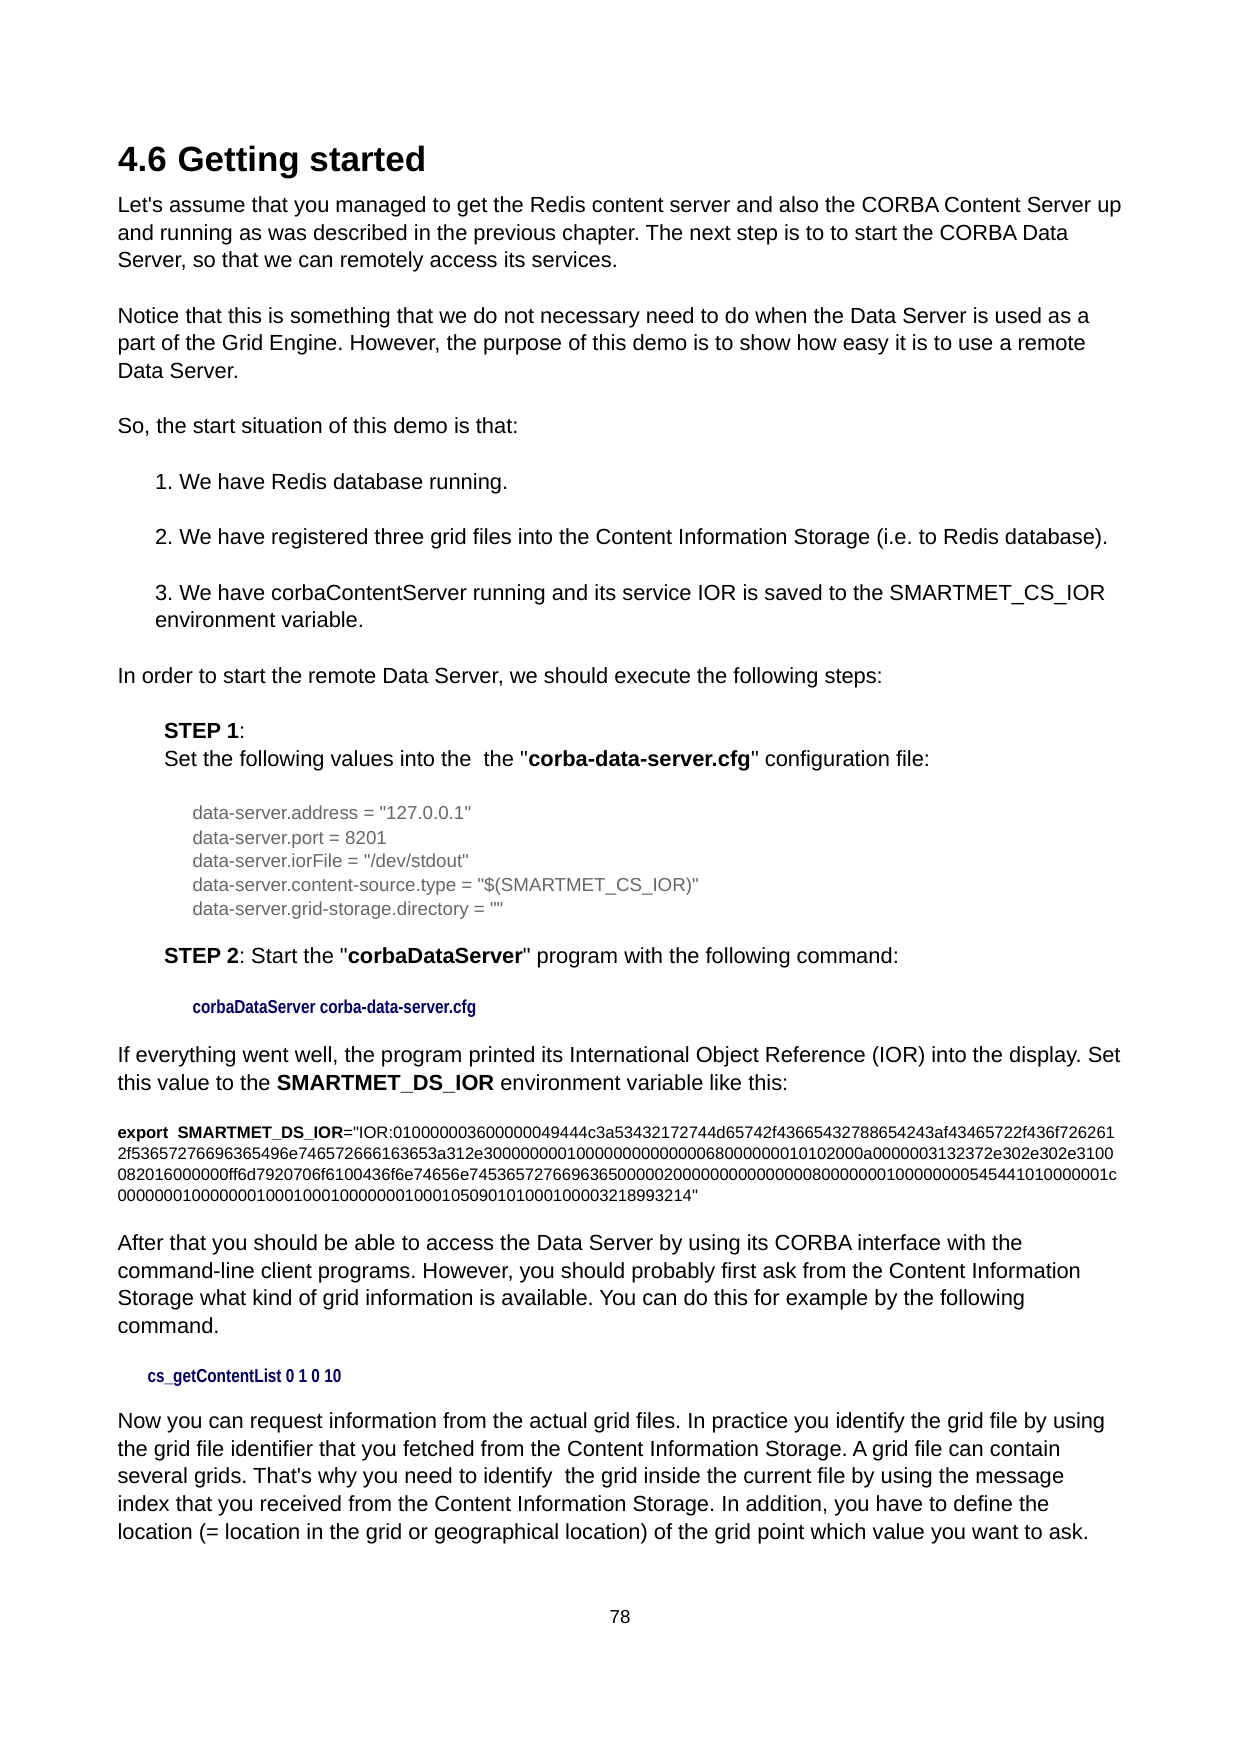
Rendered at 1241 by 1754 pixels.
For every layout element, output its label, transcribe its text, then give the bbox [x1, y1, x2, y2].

text Now you can request information from the actual grid files. In practice you identify the grid file by using the grid file identifier that you fetched from the Content Information Storage. A grid file can contain several grids. That's why you need to identify the grid inside the current file by using the message index that you received from the Content Information Storage. In addition, you have to define the location (= location in the grid or geographical location) of the grid point which value you want to ask. [117, 1408, 1122, 1544]
text 1. We have Redis database running. [155, 469, 1122, 494]
text data-server.grid-storage.directory = "" [117, 897, 1122, 919]
text If everything went well, the program printed its International Object Reference (IOR) into the display. Set this value to the SMARTMET_DS_IOR environment variable like this: [117, 1042, 1122, 1095]
text data-server.iorFile = "/dev/stdout" [117, 850, 1122, 872]
text data-server.port = 8201 [117, 826, 1122, 848]
text Let's assume that you managed to get the Redis content server and also the CORBA Content Server up and running as was described in the previous chapter. The next step is to to start the CORBA Data Server, so that we can remotely access its services. [117, 192, 1122, 272]
text So, the start situation of this demo is that: [117, 413, 1122, 438]
text corbaDataServer corba-data-server.cfg [117, 996, 1122, 1017]
text data-server.content-source.type = "$(SMARTMET_CS_IOR)" [117, 874, 1122, 895]
text STEP 1: [164, 718, 1122, 743]
text 2. We have registered three grid files into the Content Information Storage (i.e. to Redis database). [155, 524, 1122, 549]
text 3. We have corbaContentServer running and its service IOR is saved to the SMARTMET_CS_IOR [155, 579, 1122, 605]
text Notice that this is something that we do not necessary need to do when the Data Server is used as a part of the Grid Engine. However, the purpose of this demo is to show how easy it is to use a remote Data Server. [117, 302, 1122, 383]
text cs_getContentList 0 1 0 10 [117, 1364, 1122, 1386]
text STEP 2: Start the "corbaDataServer" program with the following command: [164, 943, 1122, 968]
text Set the following values into the the "corba-data-server.cfg" configuration file: [164, 746, 1122, 771]
text After that you should be able to access the Data Server by using its CORBA interface with the command-line client programs. However, you should probably first ask from the Content Information Storage what kind of grid information is available. You can do this for example by the following command. [117, 1230, 1122, 1338]
subtitle Getting started [108, 139, 1122, 179]
text export_SMARTMET_DS_IOR="IOR:010000003600000049444c3a53432172744d65742f43665432788654243af43465722f436f7262612f53657276696365496e746572666163653a312e30000000010000000000000068000000010102000a0000003132372e302e302e3100082016000000ff6d7920706f6100436f6e74656e745365727669636500000200000000000000080000000100000000545441010000001c00000001000000010001000100000001000105090101000100003218993214" [117, 1123, 1122, 1205]
text In order to start the remote Data Server, we should execute the following steps: [117, 663, 1122, 688]
text data-server.address = "127.0.0.1" [117, 799, 1122, 824]
text environment variable. [155, 607, 1122, 632]
